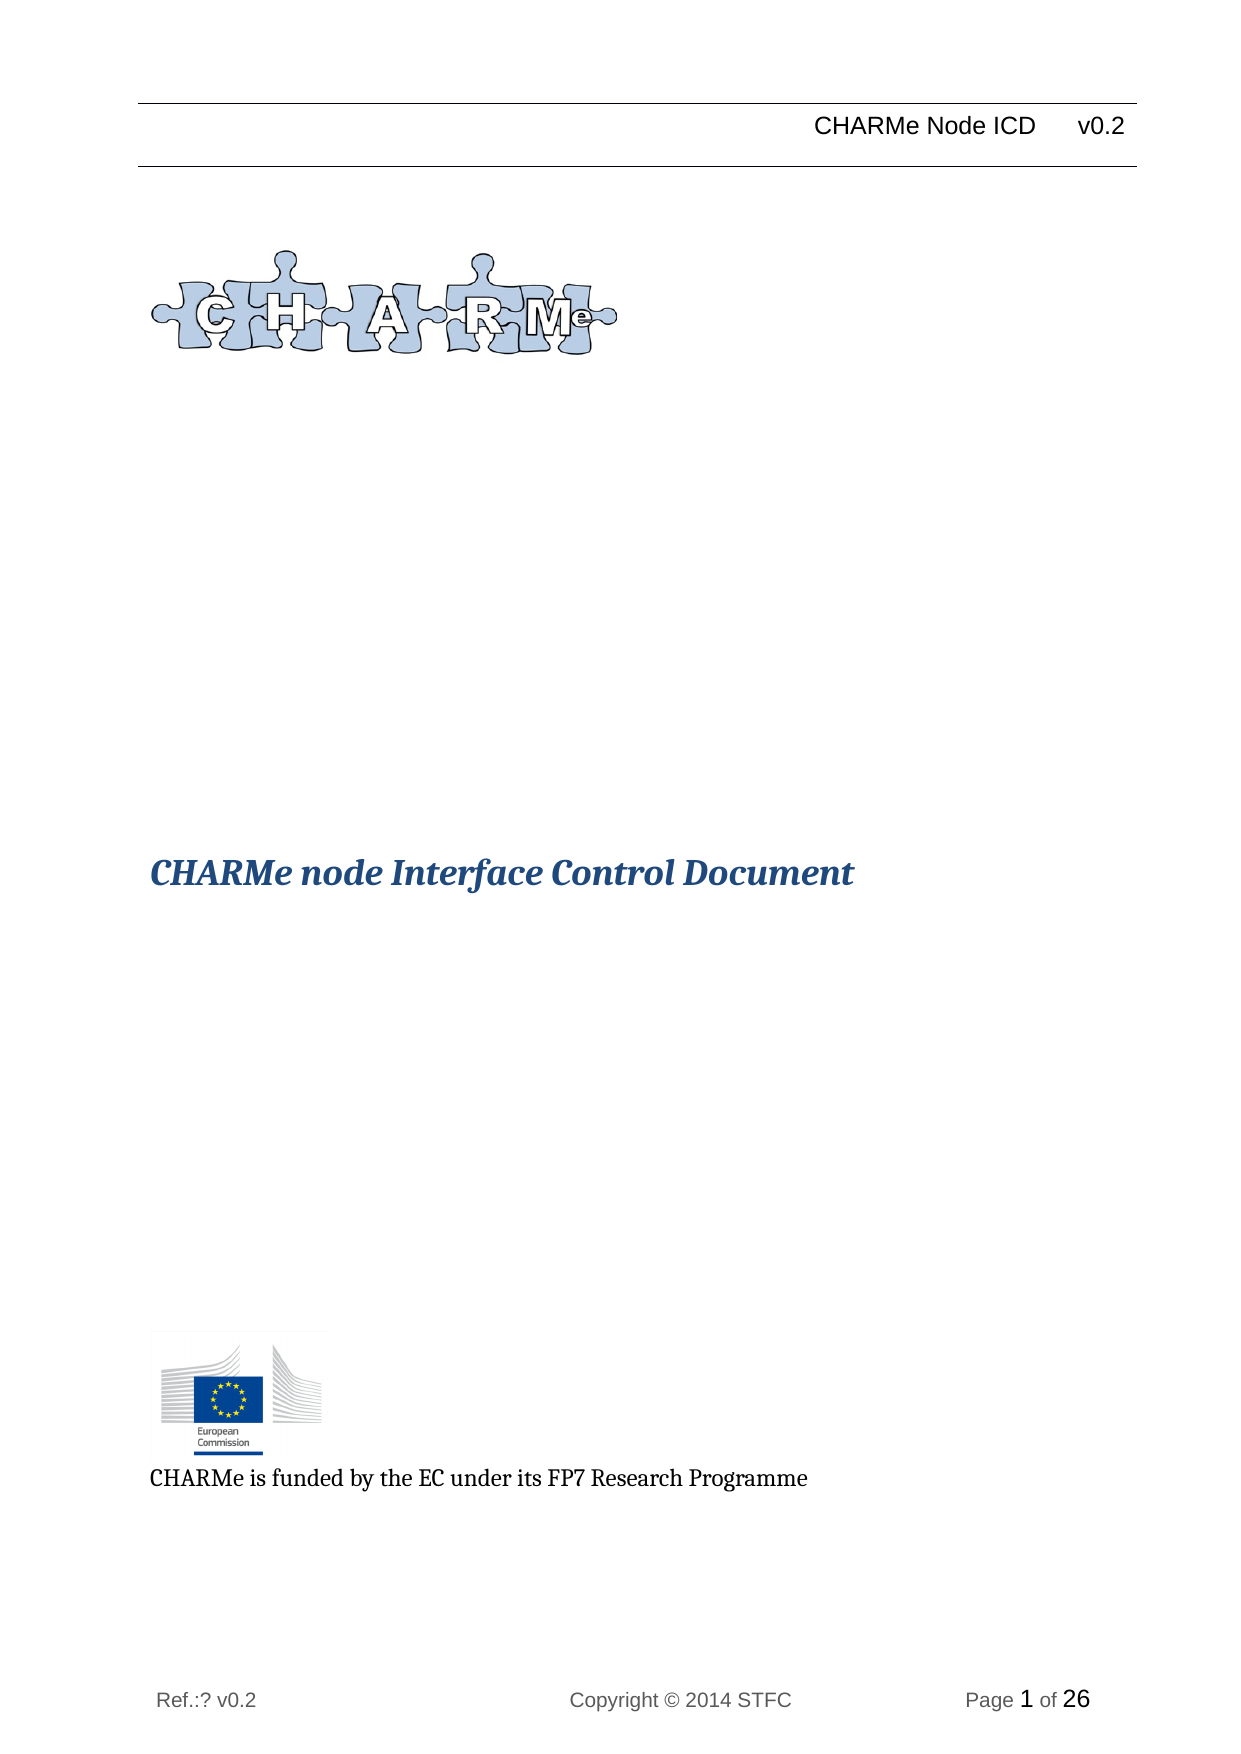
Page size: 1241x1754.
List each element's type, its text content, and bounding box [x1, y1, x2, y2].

text CHARMe is funded by the EC under its FP7 Research Programme [150, 1299, 1090, 1492]
text CHARMe node Interface Control Document [150, 851, 1090, 894]
picture [150, 250, 618, 382]
picture [150, 1331, 329, 1460]
